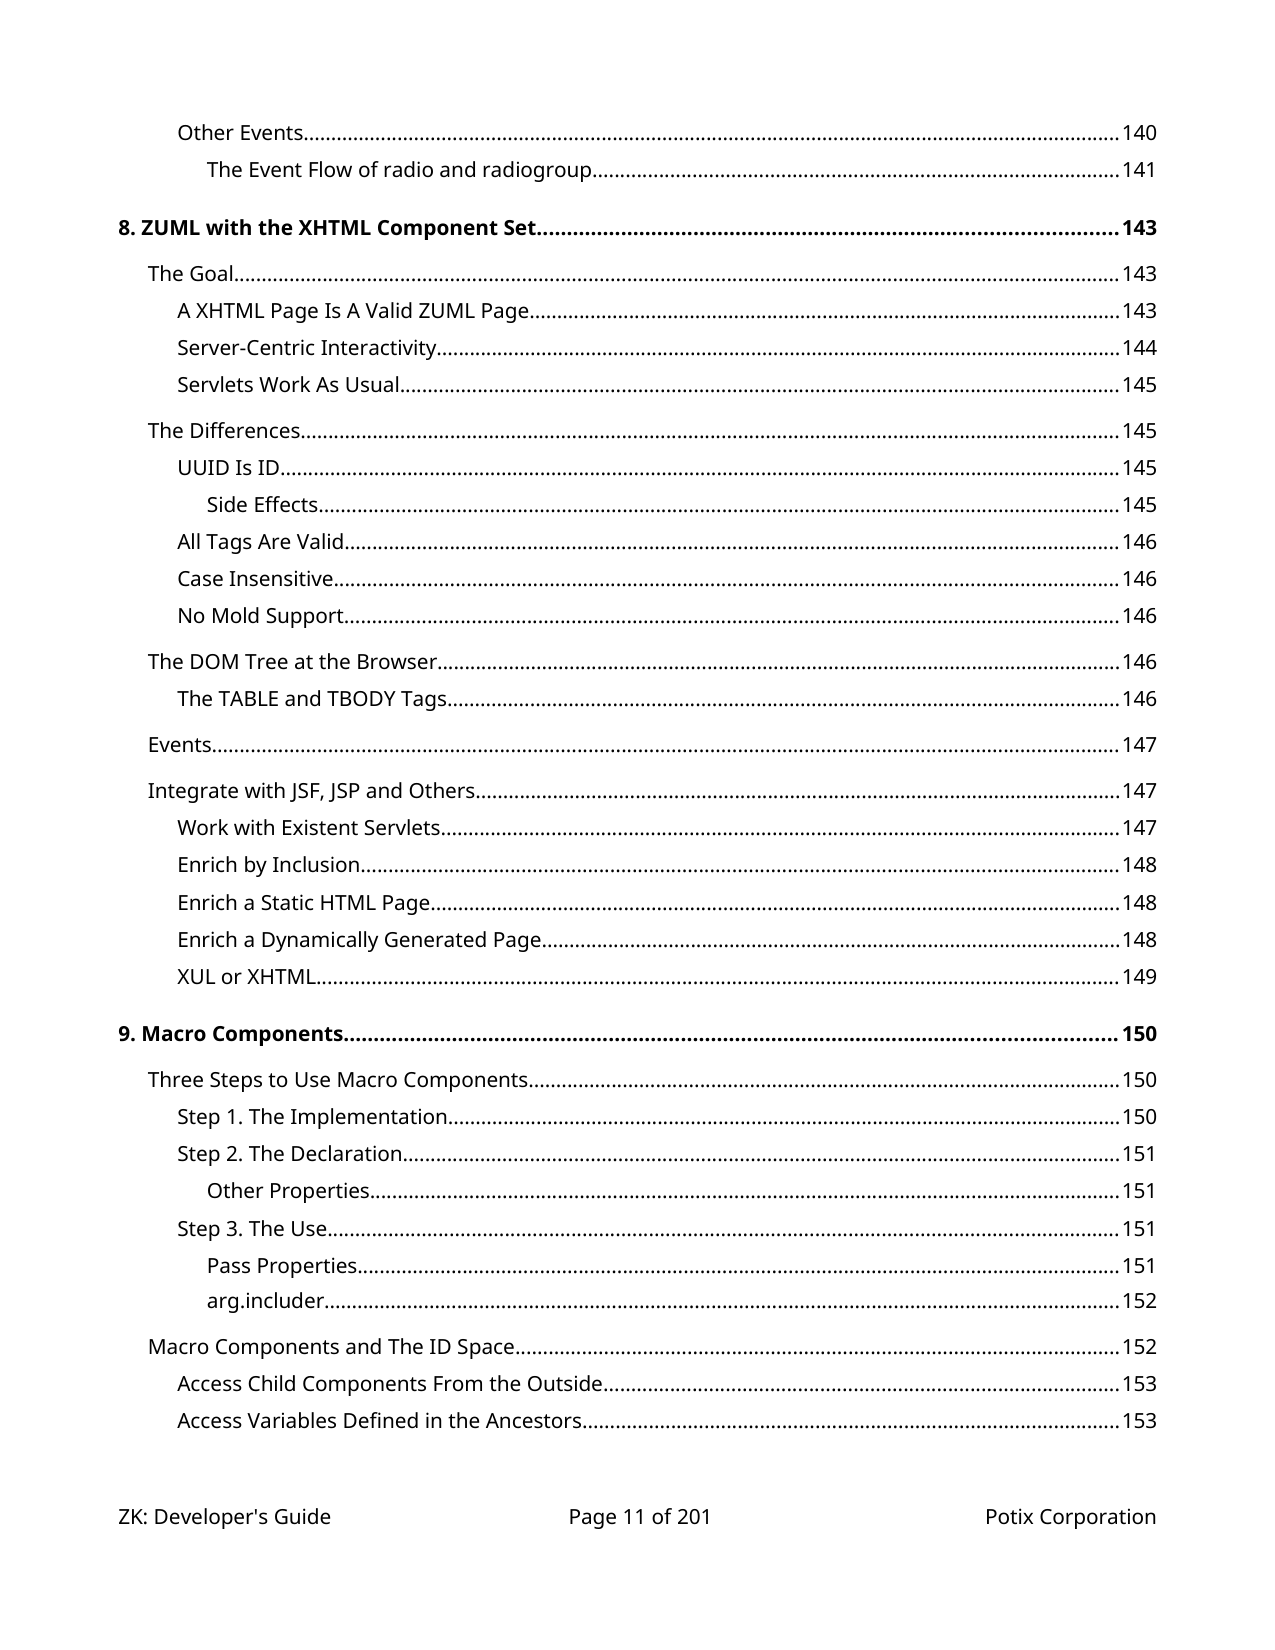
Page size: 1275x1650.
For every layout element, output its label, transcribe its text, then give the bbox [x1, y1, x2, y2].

text Events 147 [148, 730, 1157, 759]
text Work with Existent Servlets 147 [177, 813, 1157, 842]
text A XHTML Page Is A Valid ZUML Page 143 [177, 296, 1157, 324]
text The TABLE and TBODY Tags 146 [177, 684, 1157, 713]
text Access Variables Defined in the Ancestors 153 [177, 1406, 1157, 1434]
text The DOM Tree at the Browser 146 [148, 647, 1157, 676]
text Other Events 140 [177, 118, 1157, 146]
text Integrate with JSF, JSP and Others 147 [148, 776, 1157, 804]
text Enrich by Inclusion 148 [177, 851, 1157, 879]
text The Event Flow of radio and radiogroup 141 [207, 155, 1157, 183]
text The Goal 143 [148, 259, 1157, 287]
text Access Child Components From the Outside 153 [177, 1369, 1157, 1397]
text Case Insensitive 146 [177, 564, 1157, 593]
text 9. Macro Components 150 [118, 1019, 1157, 1048]
text All Tags Are Valid 146 [177, 527, 1157, 556]
text The Differences 145 [148, 416, 1157, 444]
text 8. ZUML with the XHTML Component Set 143 [118, 213, 1157, 241]
text Servlets Work As Usual 145 [177, 370, 1157, 398]
text Enrich a Dynamically Generated Page 148 [177, 925, 1157, 953]
text Pass Properties 151 [207, 1251, 1157, 1279]
text XUL or XHTML 149 [177, 962, 1157, 990]
text Step 2. The Declaration 151 [177, 1139, 1157, 1168]
text Macro Components and The ID Space 152 [148, 1332, 1157, 1360]
text Side Effects 145 [207, 490, 1157, 518]
text UUID Is ID 145 [177, 453, 1157, 481]
text Step 3. The Use 151 [177, 1214, 1157, 1242]
text Step 1. The Implementation 150 [177, 1102, 1157, 1131]
text Other Properties 151 [207, 1177, 1157, 1205]
text arg.includer 152 [207, 1286, 1157, 1314]
text Server-Centric Interactivity 144 [177, 333, 1157, 361]
text Three Steps to Use Macro Components 150 [148, 1065, 1157, 1094]
text Enrich a Static HTML Page 148 [177, 888, 1157, 916]
text No Mold Support 146 [177, 601, 1157, 630]
